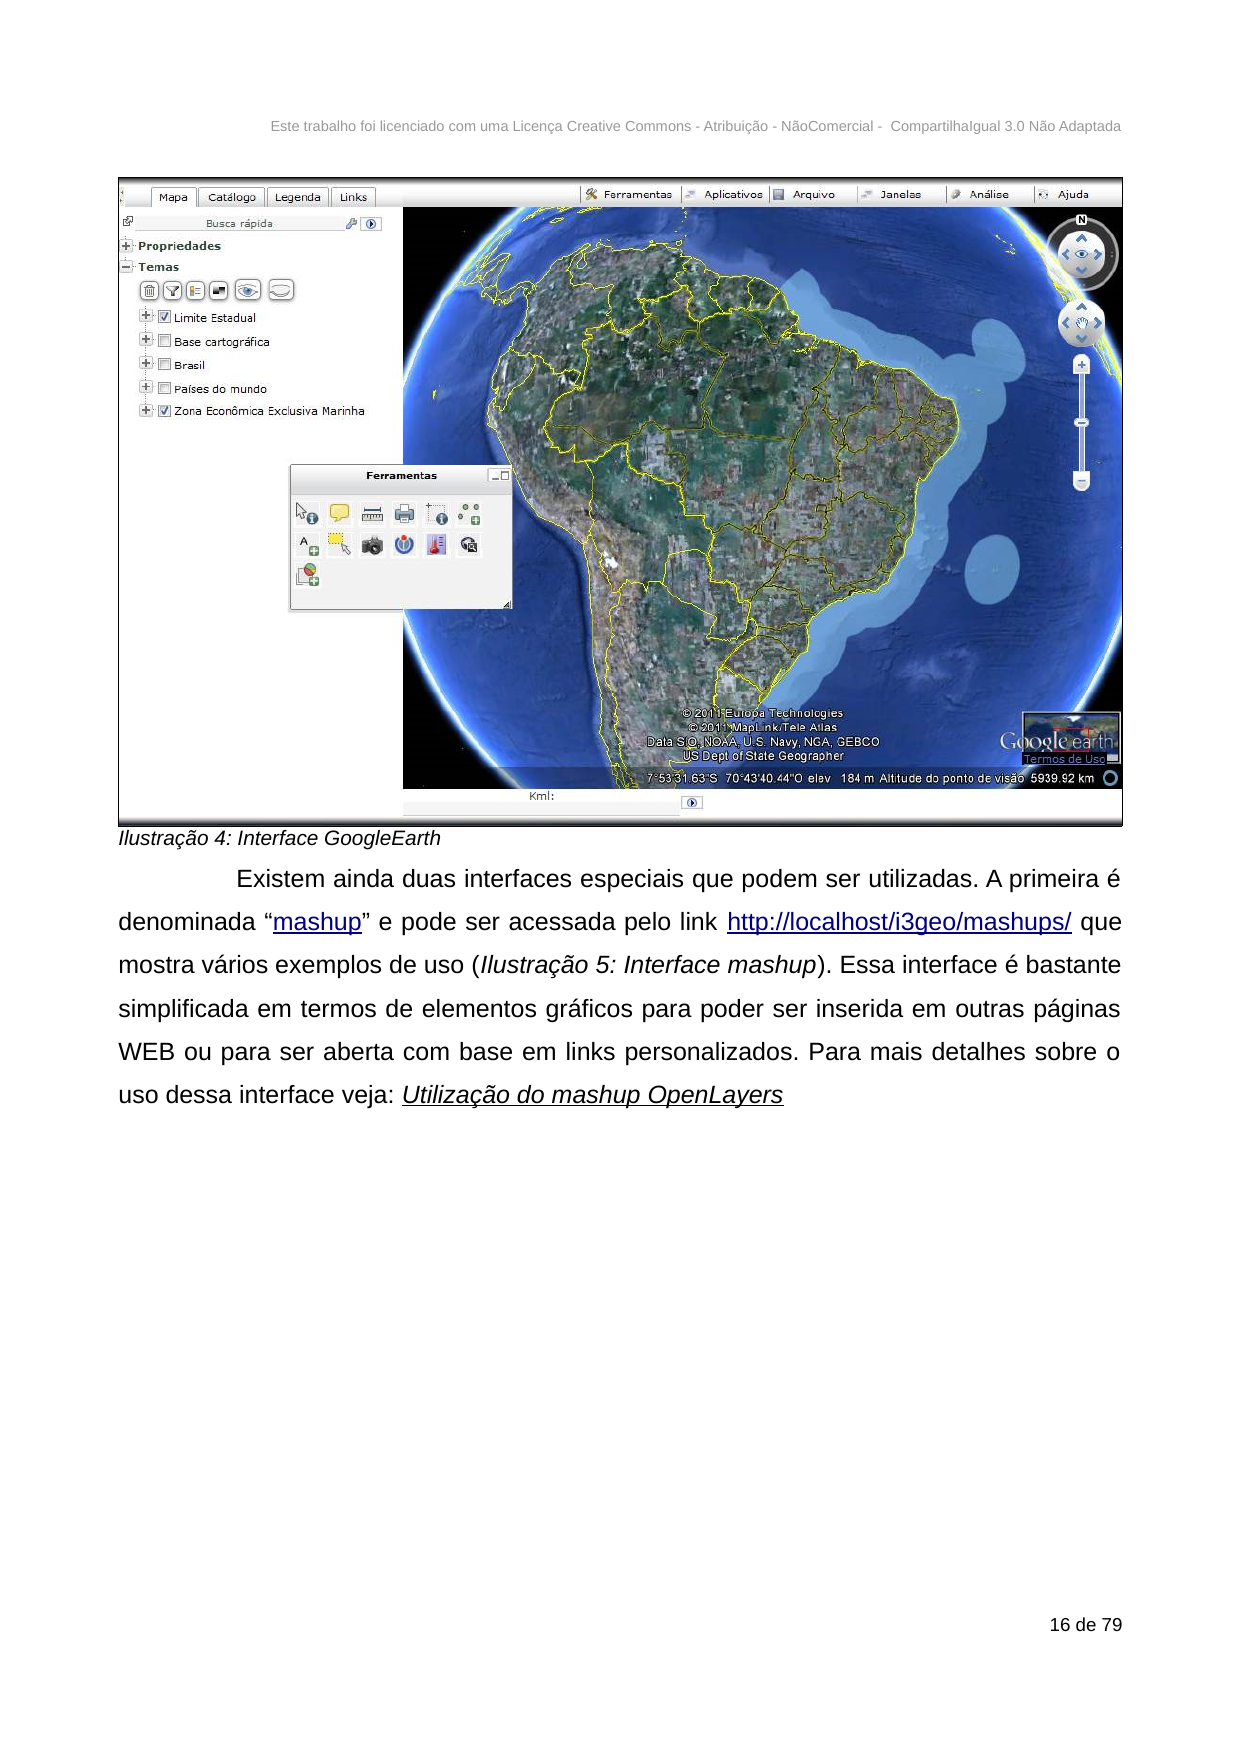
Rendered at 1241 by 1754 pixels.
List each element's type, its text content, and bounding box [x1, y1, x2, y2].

text Existem ainda duas interfaces especiais que podem ser utilizadas. A primeira é denominada “mashup” e pode ser acessada pelo link http://localhost/i3geo/mashups/ que mostra vários exemplos de uso (Ilustração 5: Interface mashup). Essa interface é bastante simplificada em termos de elementos gráficos para poder ser inserida em outras páginas WEB ou para ser aberta com base em links personalizados. Para mais detalhes sobre o uso dessa interface veja: Utilização do mashup OpenLayers [118, 850, 1122, 1108]
picture [119, 178, 1122, 826]
text [118, 164, 1122, 177]
text Ilustração 4: Interface GoogleEarth [118, 827, 1122, 850]
